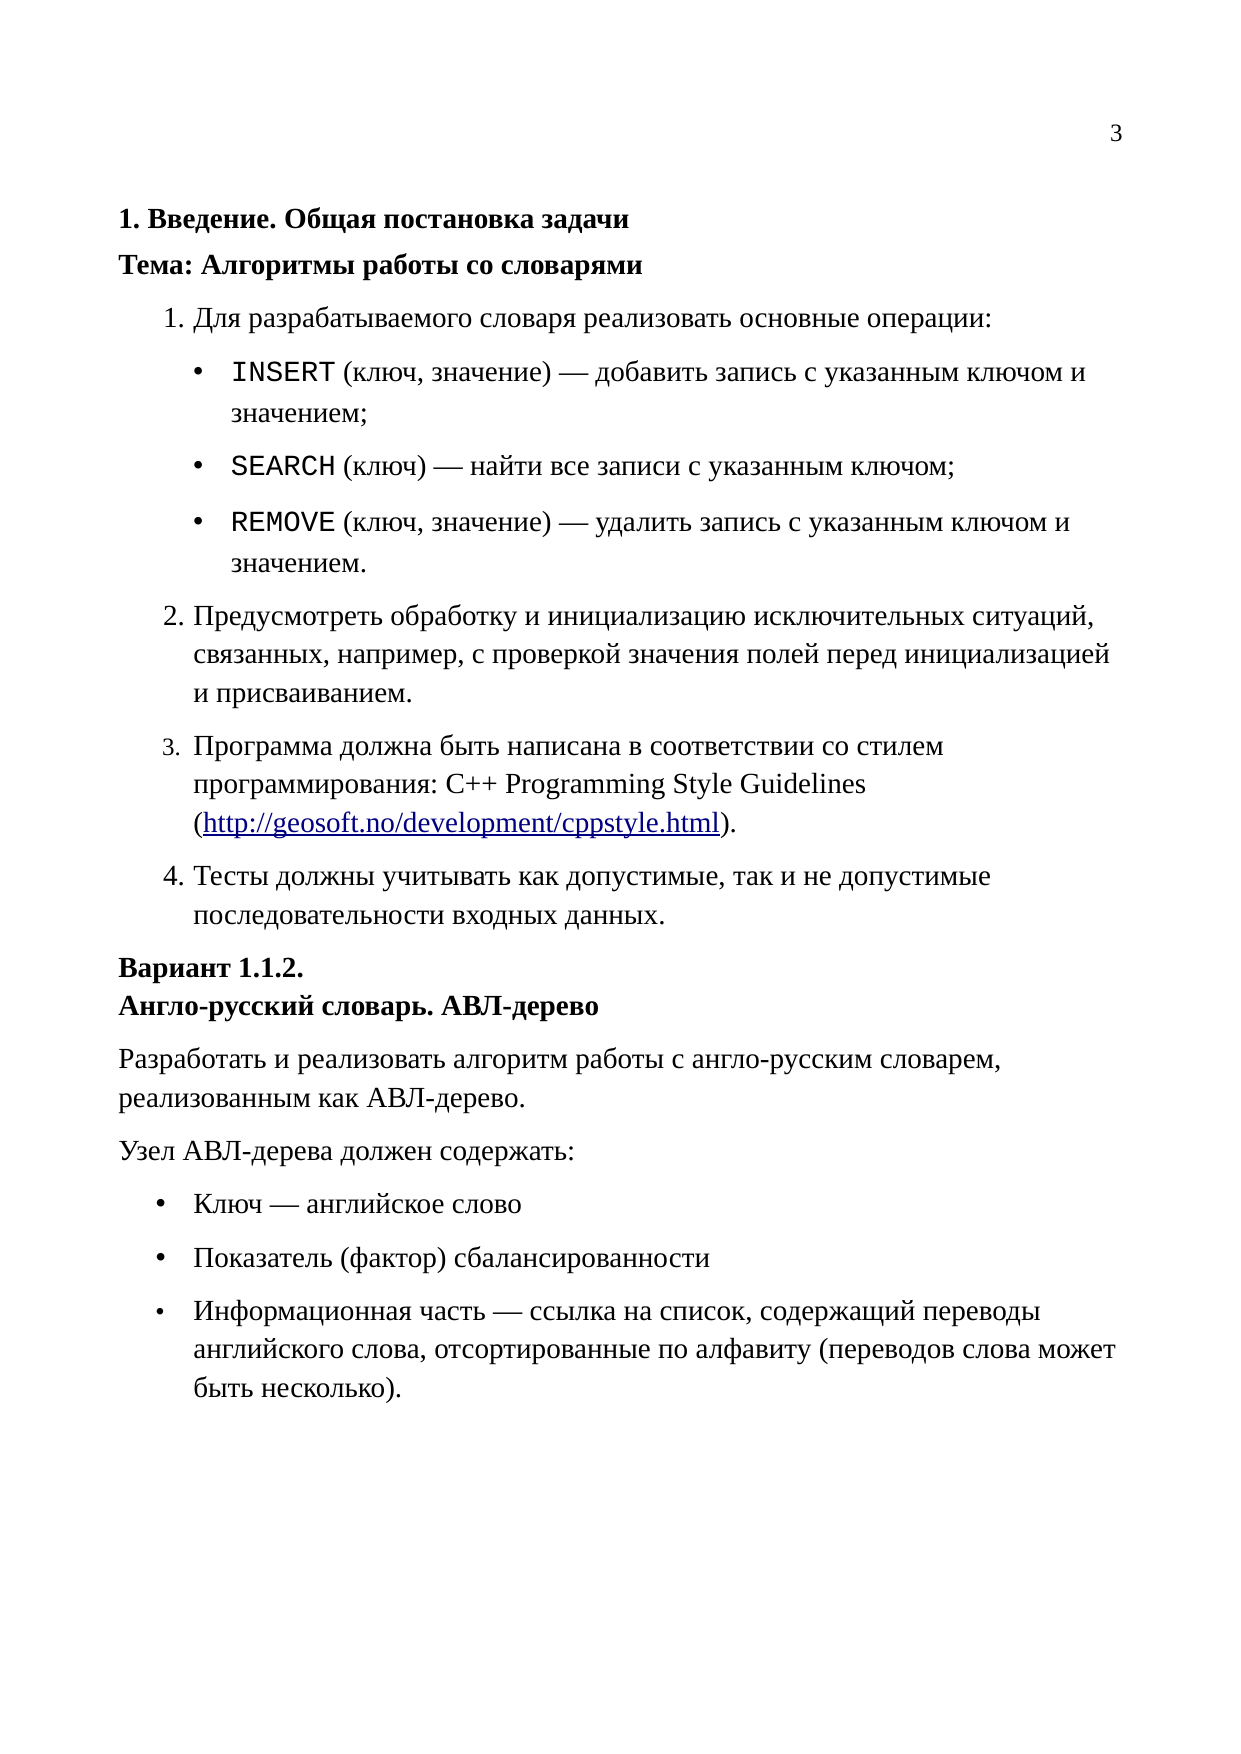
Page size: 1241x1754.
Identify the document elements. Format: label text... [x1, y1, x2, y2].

list SEARCH (ключ) — найти все записи с указанным ключом; [193, 448, 1122, 484]
list REMOVE (ключ, значение) — удалить запись с указанным ключом и значением. [193, 504, 1122, 578]
list Для разрабатываемого словаря реализовать основные операции: [156, 301, 1122, 334]
list Ключ — английское слово [156, 1186, 1122, 1220]
text Вариант 1.1.2. Англо-русский словарь. АВЛ-дерево [118, 950, 1122, 1022]
subtitle 1. Введение. Общая постановка задачи [118, 201, 1122, 235]
list Предусмотреть обработку и инициализацию исключительных ситуаций, связанных, например, с проверкой значения полей перед инициализацией и присваиванием. [156, 598, 1122, 708]
list Информационная часть — ссылка на список, содержащий переводы английского слова, отсортированные по алфавиту (переводов слова может быть несколько). [156, 1293, 1122, 1403]
text Узел АВЛ-дерева должен содержать: [118, 1133, 1122, 1167]
list Программа должна быть написана в соответствии со стилем программирования: C++ Programming Style Guidelines (http://geosoft.no/development/cppstyle.html). [156, 728, 1122, 839]
list INSERT (ключ, значение) — добавить запись с указанным ключом и значением; [193, 354, 1122, 428]
text Разработать и реализовать алгоритм работы с англо-русским словарем, реализованным как АВЛ-дерево. [118, 1042, 1122, 1114]
list Тесты должны учитывать как допустимые, так и не допустимые последовательности входных данных. [156, 858, 1122, 930]
text Тема: Алгоритмы работы со словарями [118, 247, 1122, 281]
list Показатель (фактор) сбалансированности [156, 1240, 1122, 1273]
